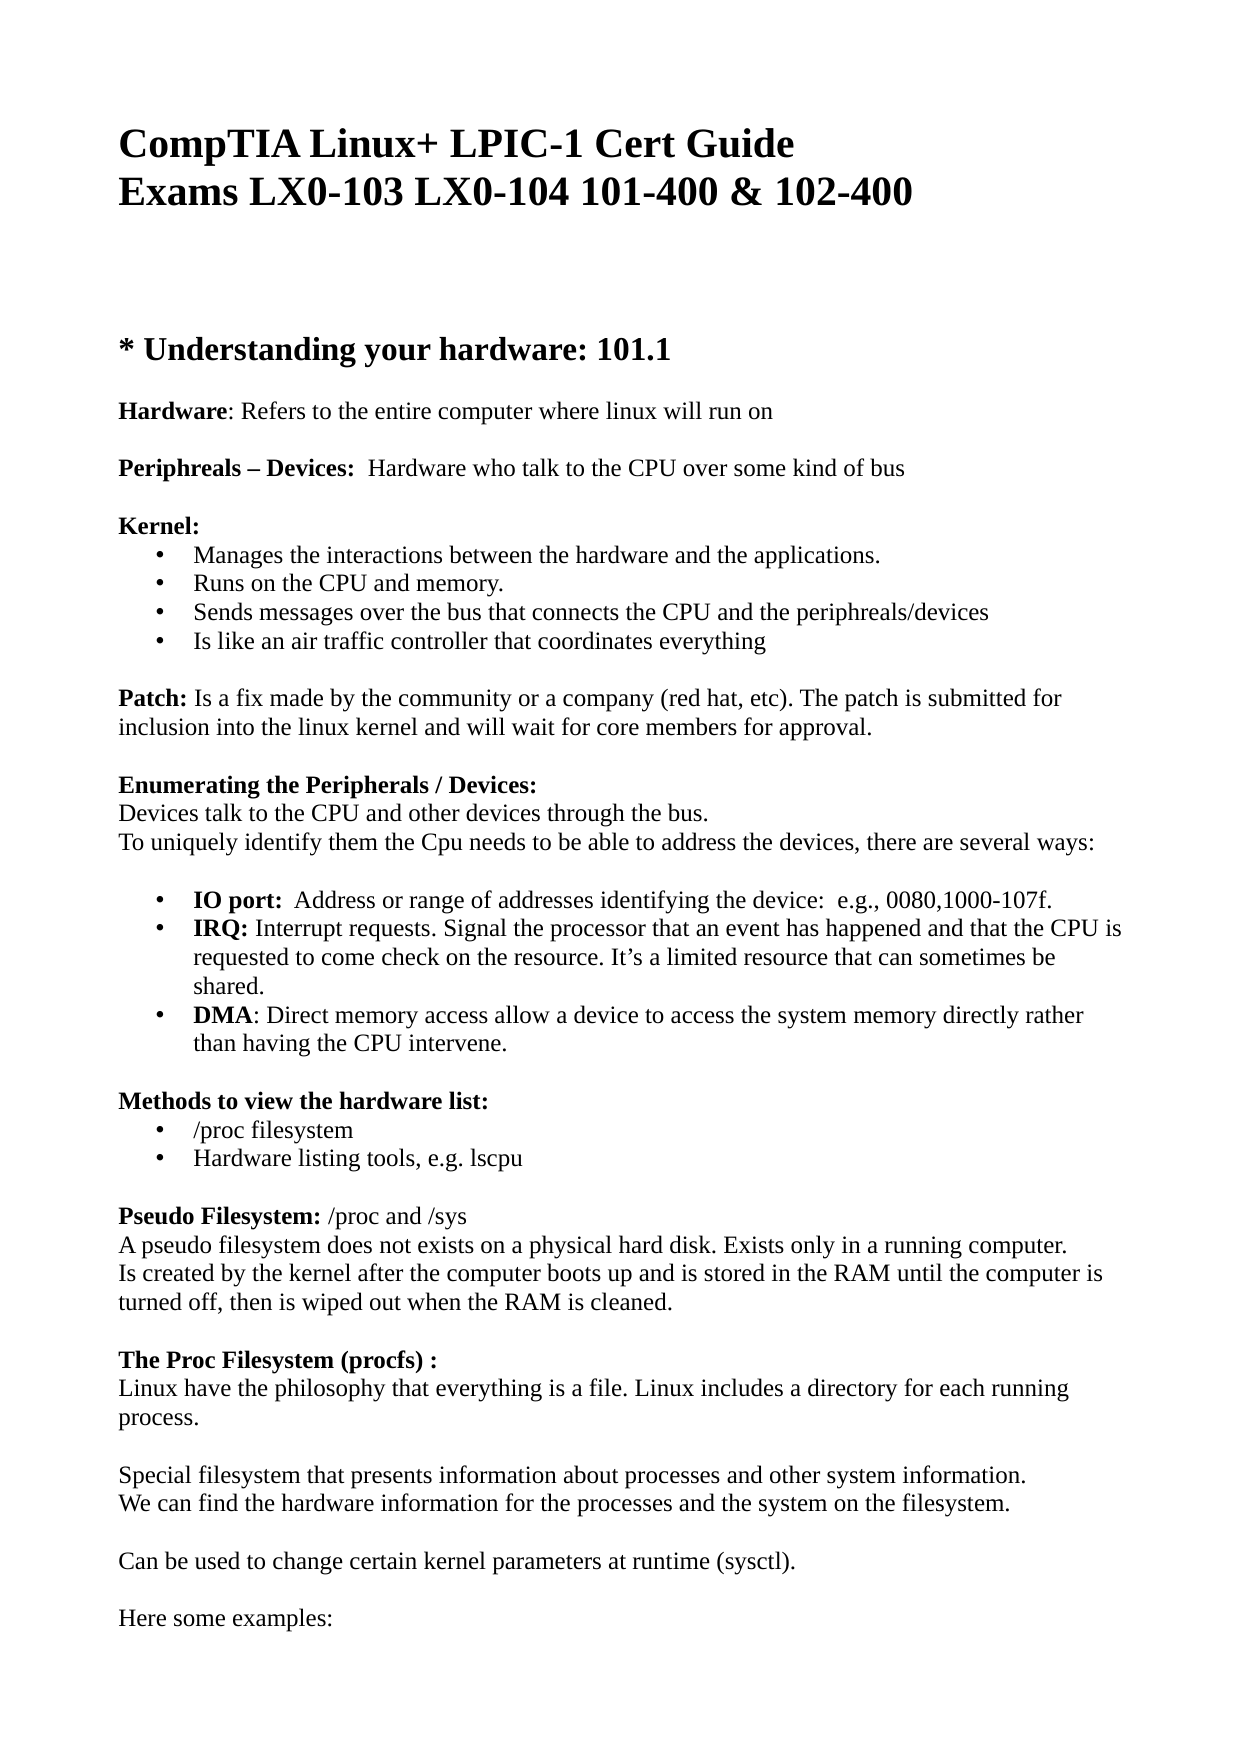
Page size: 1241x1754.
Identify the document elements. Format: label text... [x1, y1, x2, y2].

text A pseudo filesystem does not exists on a physical hard disk. Exists only in a running computer. [118, 1230, 1122, 1258]
text CompTIA Linux+ LPIC-1 Cert Guide [118, 118, 1122, 166]
text We can find the hardware information for the processes and the system on the filesystem. [118, 1488, 1122, 1517]
text Devices talk to the CPU and other devices through the bus. [118, 798, 1122, 827]
list Sends messages over the bus that connects the CPU and the periphreals/devices [156, 597, 1122, 626]
text Here some examples: [118, 1603, 1122, 1632]
list IO port: Address or range of addresses identifying the device: e.g., 0080,1000-107f. [156, 885, 1122, 913]
text Special filesystem that presents information about processes and other system information. [118, 1460, 1122, 1488]
list IRQ: Interrupt requests. Signal the processor that an event has happened and that the CPU is requested to come check on the resource. It’s a limited resource that can sometimes be shared. [156, 913, 1122, 1000]
list /proc filesystem [156, 1115, 1122, 1143]
list Is like an air traffic controller that coordinates everything [156, 626, 1122, 655]
text Linux have the philosophy that everything is a file. Linux includes a directory for each running process. [118, 1373, 1122, 1431]
list Runs on the CPU and memory. [156, 568, 1122, 597]
text Hardware: Refers to the entire computer where linux will run on [118, 396, 1122, 425]
text Patch: Is a fix made by the community or a company (red hat, etc). The patch is submitted for inclusion into the linux kernel and will wait for core members for approval. [118, 683, 1122, 741]
text * Understanding your hardware: 101.1 [118, 329, 1122, 367]
text To uniquely identify them the Cpu needs to be able to address the devices, there are several ways: [118, 827, 1122, 856]
text Is created by the kernel after the computer boots up and is stored in the RAM until the computer is turned off, then is wiped out when the RAM is cleaned. [118, 1258, 1122, 1316]
list DMA: Direct memory access allow a device to access the system memory directly rather than having the CPU intervene. [156, 1000, 1122, 1057]
list Hardware listing tools, e.g. lscpu [156, 1143, 1122, 1172]
text Enumerating the Peripherals / Devices: [118, 770, 1122, 798]
text Kernel: [118, 511, 1122, 540]
text Periphreals – Devices: Hardware who talk to the CPU over some kind of bus [118, 453, 1122, 511]
text Exams LX0-103 LX0-104 101-400 & 102-400 [118, 166, 1122, 214]
list Manages the interactions between the hardware and the applications. [156, 540, 1122, 568]
text Methods to view the hardware list: [118, 1086, 1122, 1115]
text Can be used to change certain kernel parameters at runtime (sysctl). [118, 1546, 1122, 1575]
text The Proc Filesystem (procfs) : [118, 1345, 1122, 1373]
text Pseudo Filesystem: /proc and /sys [118, 1201, 1122, 1230]
